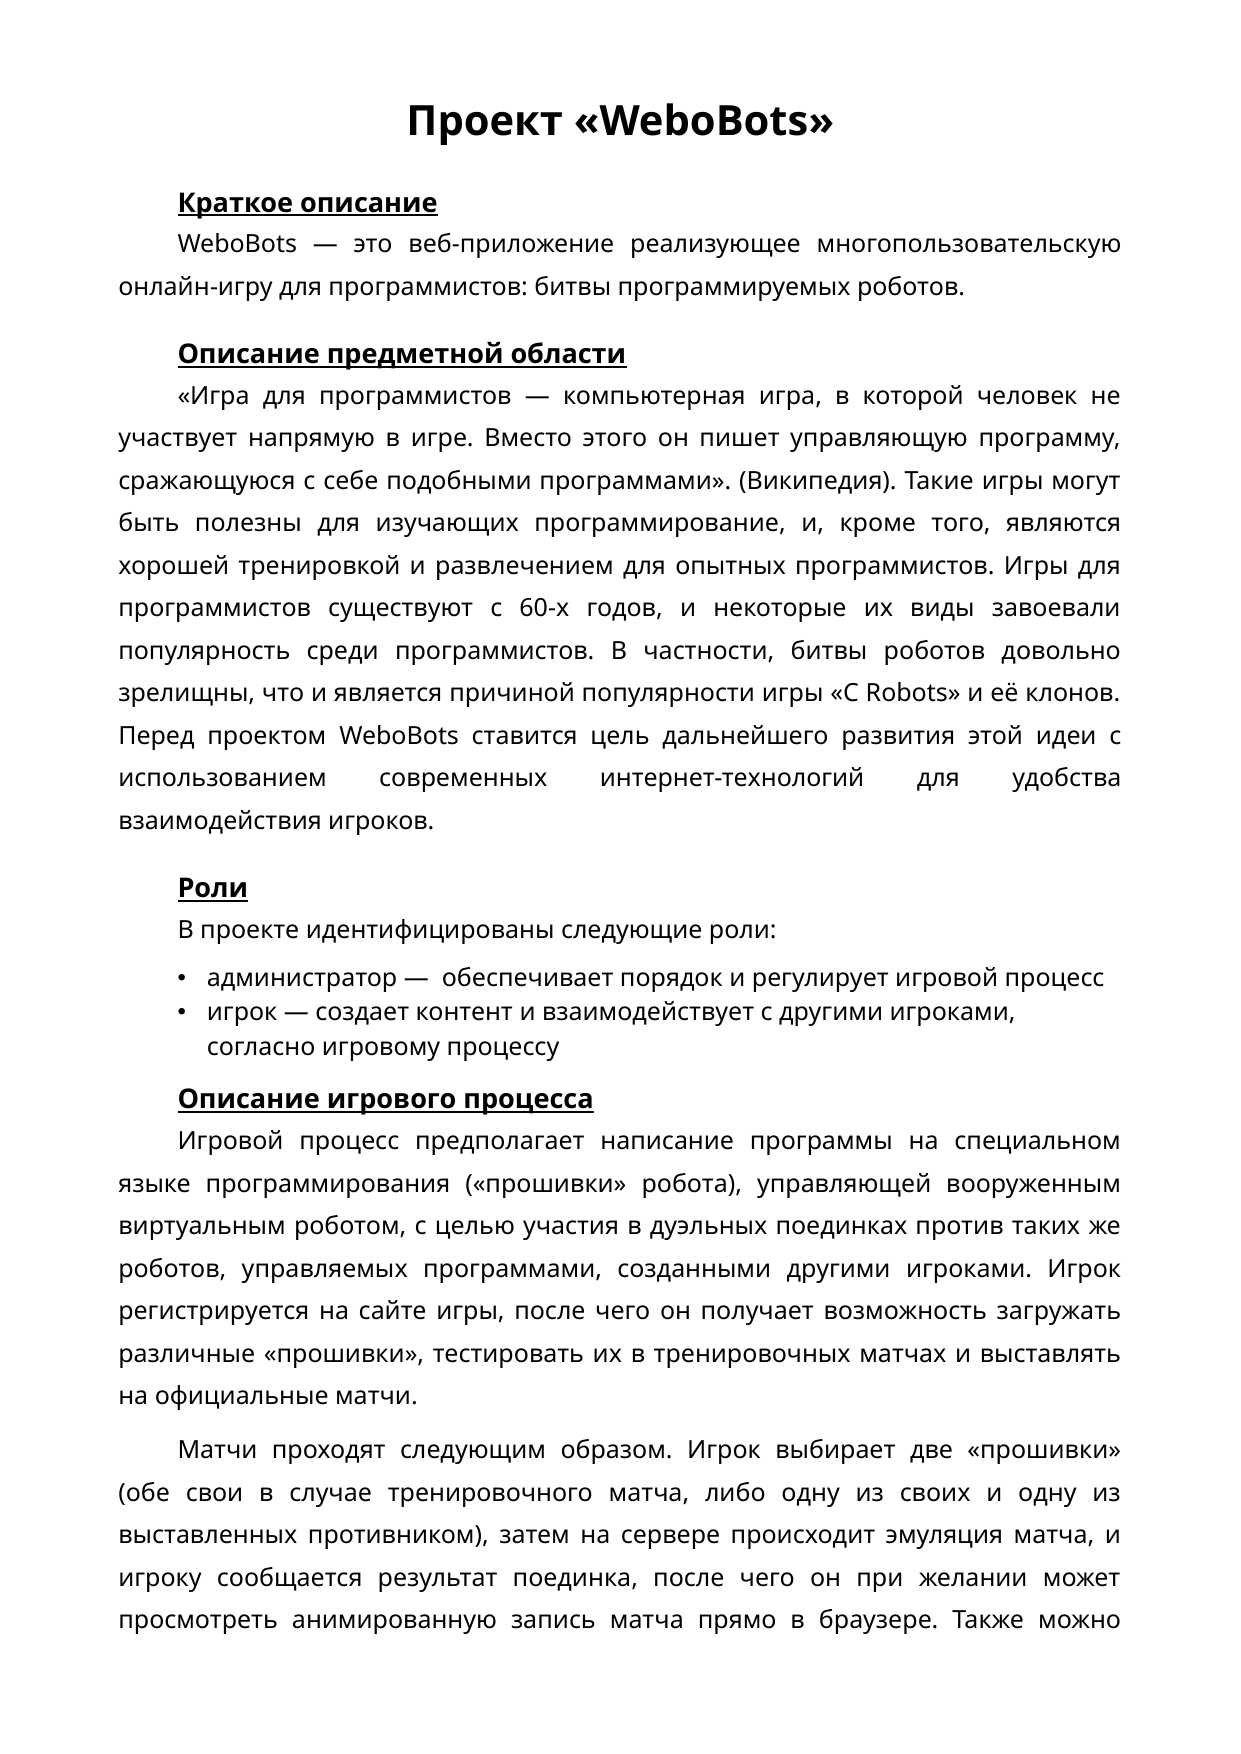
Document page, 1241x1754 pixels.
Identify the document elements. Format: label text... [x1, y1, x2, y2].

list администратор — обеспечивает порядок и регулирует игровой процесс [177, 960, 1122, 994]
text WeboBots — это веб-приложение реализующее многопользовательскую онлайн‑игру для программистов: битвы программируемых роботов. [118, 226, 1122, 303]
text Описание предметной области [177, 335, 1063, 372]
text Описание игрового процесса [177, 1080, 1063, 1117]
text Игровой процесс предполагает написание программы на специальном языке программирования («прошивки» робота), управляющей вооруженным виртуальным роботом, с целью участия в дуэльных поединках против таких же роботов, управляемых программами, созданными другими игроками. Игрок регистрируется на сайте игры, после чего он получает возможность загружать различные «прошивки», тестировать их в тренировочных матчах и выставлять на официальные матчи. [118, 1123, 1122, 1412]
text Матчи проходят следующим образом. Игрок выбирает две «прошивки» (обе свои в случае тренировочного матча, либо одну из своих и одну из выставленных противником), затем на сервере происходит эмуляция матча, и игроку сообщается результат поединка, после чего он при желании может просмотреть анимированную запись матча прямо в браузере. Также можно [118, 1432, 1122, 1636]
text Краткое описание [177, 183, 1063, 220]
text В проекте идентифицированы следующие роли: [118, 912, 1122, 946]
text Проект «WeboBots» [118, 91, 1122, 148]
list игрок — создает контент и взаимодействует с другими игроками, согласно игровому процессу [177, 994, 1122, 1062]
text Роли [177, 869, 1063, 906]
text «Игра для программистов — компьютерная игра, в которой человек не участвует напрямую в игре. Вместо этого он пишет управляющую программу, сражающуюся с себе подобными программами». (Википедия). Такие игры могут быть полезны для изучающих программирование, и, кроме того, являются хорошей тренировкой и развлечением для опытных программистов. Игры для программистов существуют с 60-х годов, и некоторые их виды завоевали популярность среди программистов. В частности, битвы роботов довольно зрелищны, что и является причиной популярности игры «C Robots» и её клонов. Перед проектом WeboBots ставится цель дальнейшего развития этой идеи с использованием современных интернет-технологий для удобства взаимодействия игроков. [118, 378, 1122, 837]
